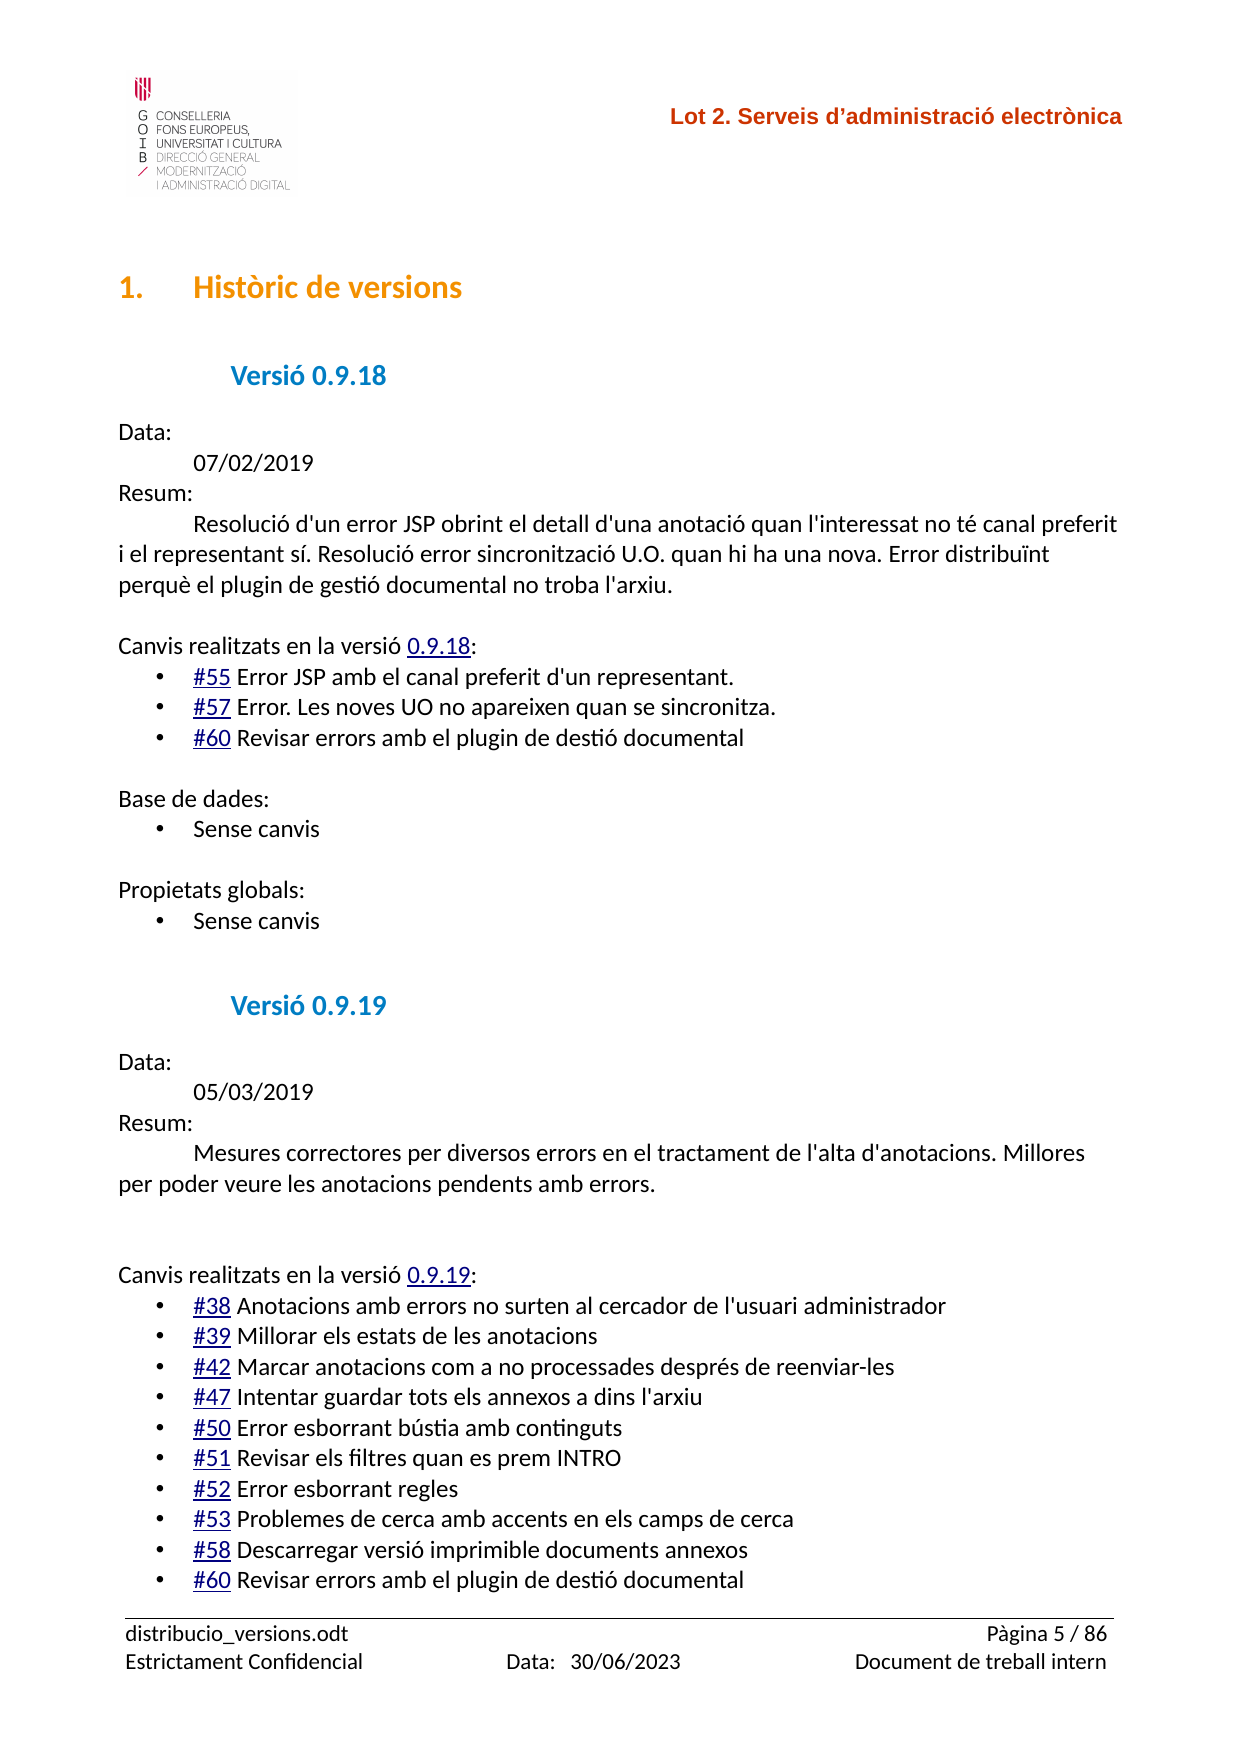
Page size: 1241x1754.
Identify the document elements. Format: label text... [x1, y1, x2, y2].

subtitle Històric de versions [118, 266, 1122, 307]
text Data: [118, 417, 1122, 447]
list #55 Error JSP amb el canal preferit d'un representant. [156, 661, 1122, 691]
text Mesures correctores per diversos errors en el tractament de l'alta d'anotacions. Millores per poder veure les anotacions pendents amb errors. [118, 1137, 1122, 1198]
list Sense canvis [156, 905, 1122, 935]
list #53 Problemes de cerca amb accents en els camps de cerca [156, 1504, 1122, 1534]
list #39 Millorar els estats de les anotacions [156, 1321, 1122, 1351]
list #52 Error esborrant regles [156, 1473, 1122, 1504]
text Data: [118, 1046, 1122, 1076]
text Propietats globals: [118, 874, 1122, 905]
subtitle Versió 0.9.19 [153, 987, 1122, 1022]
list #58 Descarregar versió imprimible documents annexos [156, 1534, 1122, 1565]
text Resum: [118, 1107, 1122, 1137]
list #60 Revisar errors amb el plugin de destió documental [156, 1565, 1122, 1595]
text 05/03/2019 [118, 1076, 1122, 1107]
subtitle Versió 0.9.18 [153, 357, 1122, 393]
text Resum: [118, 478, 1122, 508]
list #60 Revisar errors amb el plugin de destió documental [156, 722, 1122, 752]
list #57 Error. Les noves UO no apareixen quan se sincronitza. [156, 691, 1122, 722]
list #51 Revisar els filtres quan es prem INTRO [156, 1443, 1122, 1473]
text Base de dades: [118, 783, 1122, 813]
text Canvis realitzats en la versió 0.9.18: [118, 630, 1122, 661]
picture [126, 70, 299, 197]
text Resolució d'un error JSP obrint el detall d'una anotació quan l'interessat no té canal preferit i el representant sí. Resolució error sincronització U.O. quan hi ha una nova. Error distribuïnt perquè el plugin de gestió documental no troba l'arxiu. [118, 508, 1122, 600]
text 07/02/2019 [118, 447, 1122, 478]
list Sense canvis [156, 813, 1122, 844]
list #42 Marcar anotacions com a no processades després de reenviar-les [156, 1351, 1122, 1382]
list #47 Intentar guardar tots els annexos a dins l'arxiu [156, 1382, 1122, 1412]
list #38 Anotacions amb errors no surten al cercador de l'usuari administrador [156, 1290, 1122, 1321]
list #50 Error esborrant bústia amb continguts [156, 1412, 1122, 1443]
text Canvis realitzats en la versió 0.9.19: [118, 1259, 1122, 1290]
